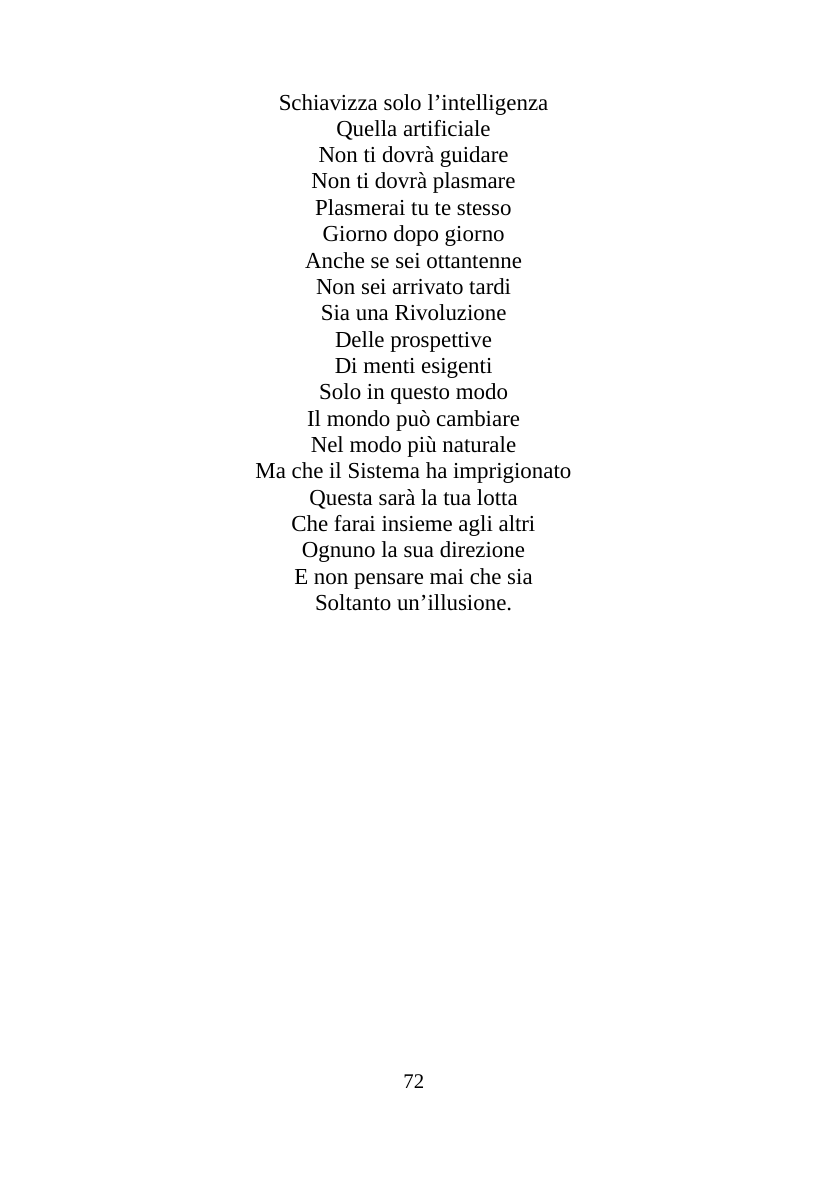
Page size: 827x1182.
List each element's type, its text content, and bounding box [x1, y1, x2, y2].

text Quella artificiale [88, 115, 738, 141]
text Solo in questo modo [88, 378, 738, 405]
text Non ti dovrà guidare [88, 141, 738, 168]
text Giorno dopo giorno [88, 220, 738, 247]
text Ognuno la sua direzione [88, 537, 738, 563]
text Soltanto un’illusione. [88, 589, 738, 616]
text Che farai insieme agli altri [88, 510, 738, 537]
text Sia una Rivoluzione [88, 299, 738, 326]
text Questa sarà la tua lotta [88, 484, 738, 510]
text Plasmerai tu te stesso [88, 194, 738, 220]
text E non pensare mai che sia [88, 563, 738, 589]
text Di menti esigenti [88, 352, 738, 378]
text Non sei arrivato tardi [88, 273, 738, 299]
text Nel modo più naturale [88, 431, 738, 457]
text Schiavizza solo l’intelligenza [88, 88, 738, 115]
text Il mondo può cambiare [88, 405, 738, 431]
text Delle prospettive [88, 326, 738, 352]
text Ma che il Sistema ha imprigionato [88, 457, 738, 484]
text Non ti dovrà plasmare [88, 168, 738, 194]
text Anche se sei ottantenne [88, 247, 738, 273]
